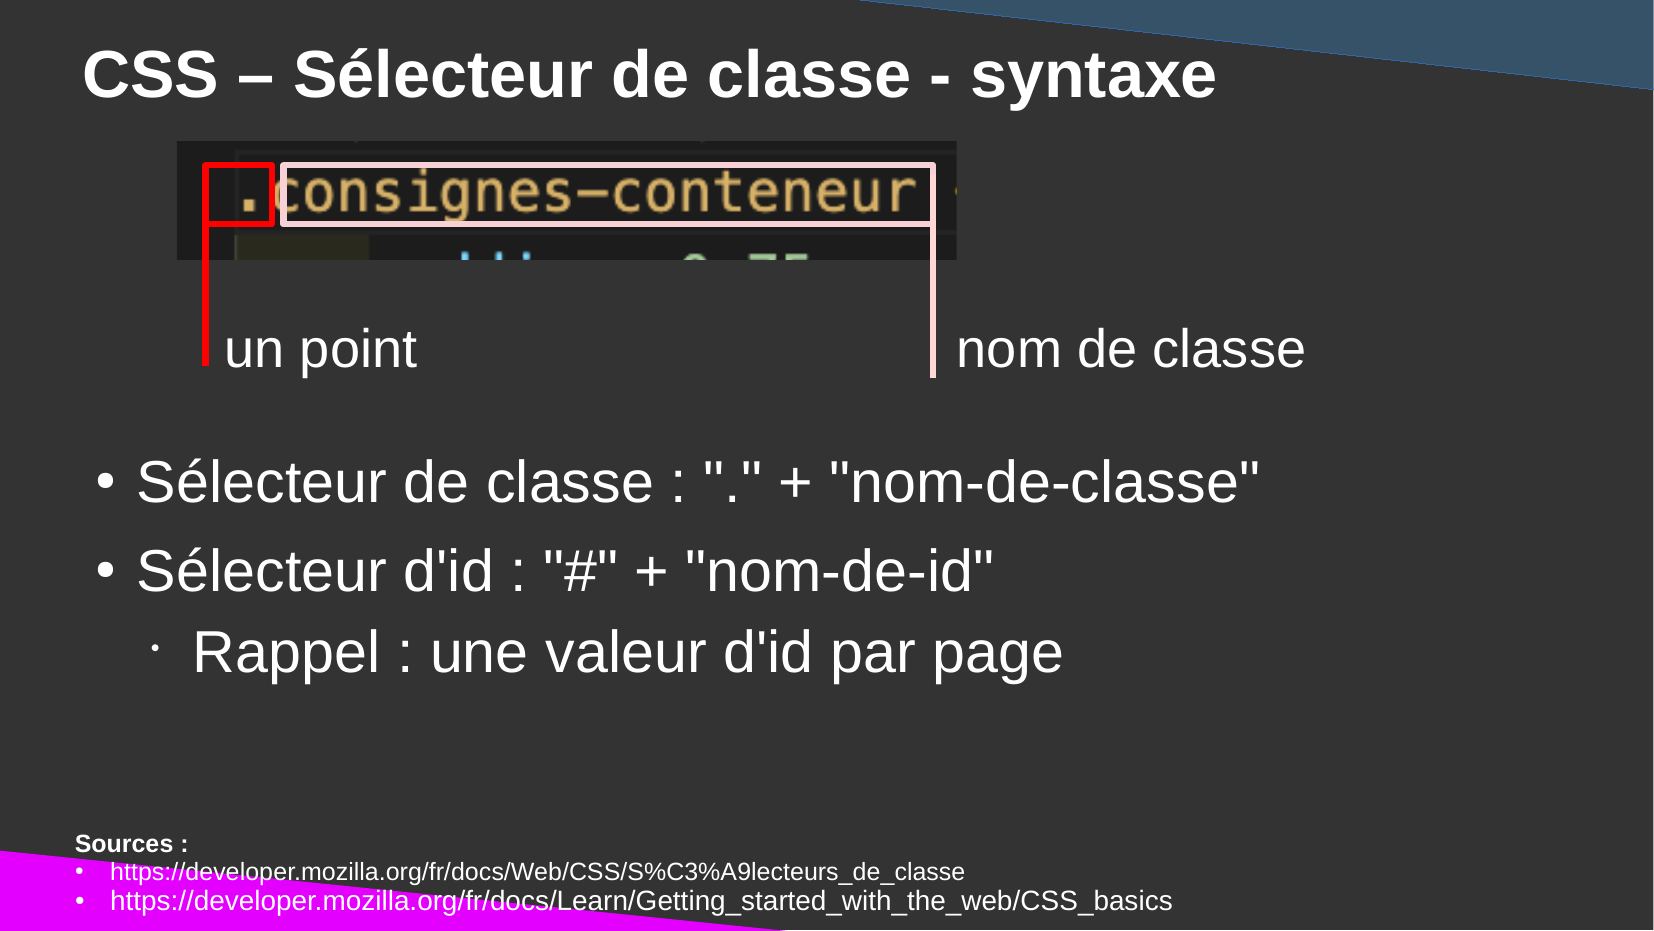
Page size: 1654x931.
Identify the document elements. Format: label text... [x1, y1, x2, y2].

title CSS – Sélecteur de classe - syntaxe [82, 37, 1571, 114]
text_box [0, 850, 788, 931]
title nom de classe [956, 318, 1430, 405]
text_box [860, 0, 1654, 90]
picture [209, 168, 269, 221]
picture [287, 168, 930, 221]
text_box Sources : https://developer.mozilla.org/fr/docs/Web/CSS/S%C3%A9lecteurs_de_classe https://developer.mozilla.org/fr/docs/Learn/Getting_started_with_the_web/CSS_basics [60, 822, 1546, 925]
picture [176, 141, 957, 260]
title un point [224, 318, 662, 448]
list Sélecteur de classe : "." + "nom-de-classe" Sélecteur d'id : "#" + "nom-de-id" Rappel : une valeur d'id par page [80, 448, 1605, 686]
